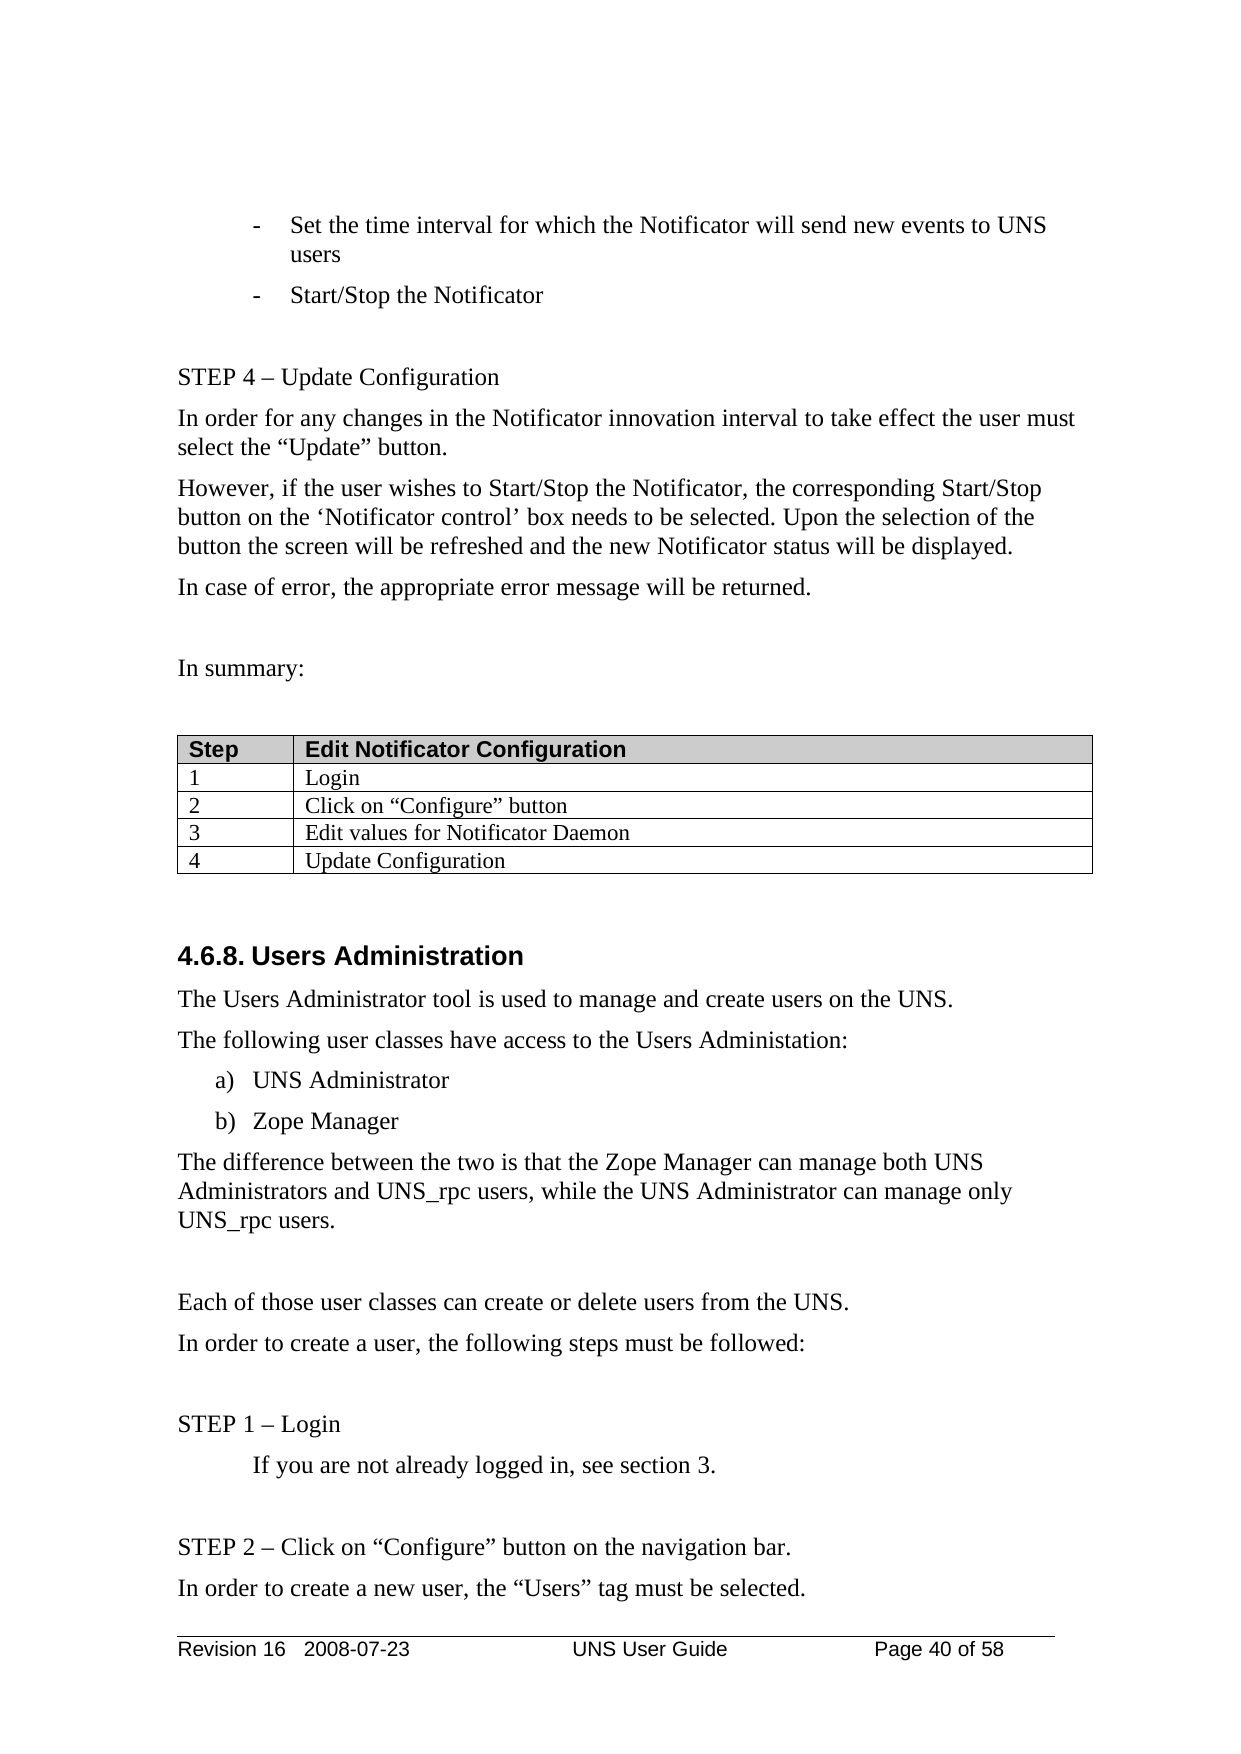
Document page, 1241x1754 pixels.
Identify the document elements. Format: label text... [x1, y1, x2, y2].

text In case of error, the appropriate error message will be returned. [177, 571, 1092, 601]
text In order for any changes in the Notificator innovation interval to take effect the user must select the “Update” button. [177, 403, 1092, 461]
table_cell 1 [178, 764, 293, 791]
text However, if the user wishes to Start/Stop the Notificator, the corresponding Start/Stop button on the ‘Notificator control’ box needs to be selected. Upon the selection of the button the screen will be refreshed and the new Notificator status will be displayed. [177, 472, 1092, 560]
subtitle Users Administration [177, 940, 1092, 971]
text STEP 1 – Login [177, 1409, 1092, 1438]
text Each of those user classes can create or delete users from the UNS. [177, 1287, 1092, 1316]
table_header Edit Notificator Configuration [294, 736, 1092, 763]
text STEP 2 – Click on “Configure” button on the navigation bar. [177, 1532, 1092, 1561]
table_cell 4 [178, 847, 293, 873]
text The difference between the two is that the Zope Manager can manage both UNS Administrators and UNS_rpc users, while the UNS Administrator can manage only UNS_rpc users. [177, 1147, 1092, 1234]
text In order to create a new user, the “Users” tag must be selected. [177, 1573, 1092, 1602]
text The Users Administrator tool is used to manage and create users on the UNS. [177, 984, 1092, 1013]
table_cell Click on “Configure” button [294, 792, 1092, 818]
list Set the time interval for which the Notificator will send new events to UNS users [252, 210, 1092, 268]
text In order to create a user, the following steps must be followed: [177, 1328, 1092, 1357]
table_cell Update Configuration [294, 847, 1092, 873]
text If you are not already logged in, see section 3. [177, 1450, 1092, 1479]
list UNS Administrator [215, 1065, 1092, 1094]
text STEP 4 – Update Configuration [177, 362, 1092, 391]
text In summary: [177, 653, 1092, 682]
text The following user classes have access to the Users Administation: [177, 1024, 1092, 1054]
table_header Step [178, 736, 293, 763]
table_cell 2 [178, 792, 293, 818]
table_cell 3 [178, 819, 293, 846]
list Zope Manager [215, 1106, 1092, 1135]
table_cell Login [294, 764, 1092, 791]
list Start/Stop the Notificator [252, 280, 1092, 309]
table_cell Edit values for Notificator Daemon [294, 819, 1092, 846]
